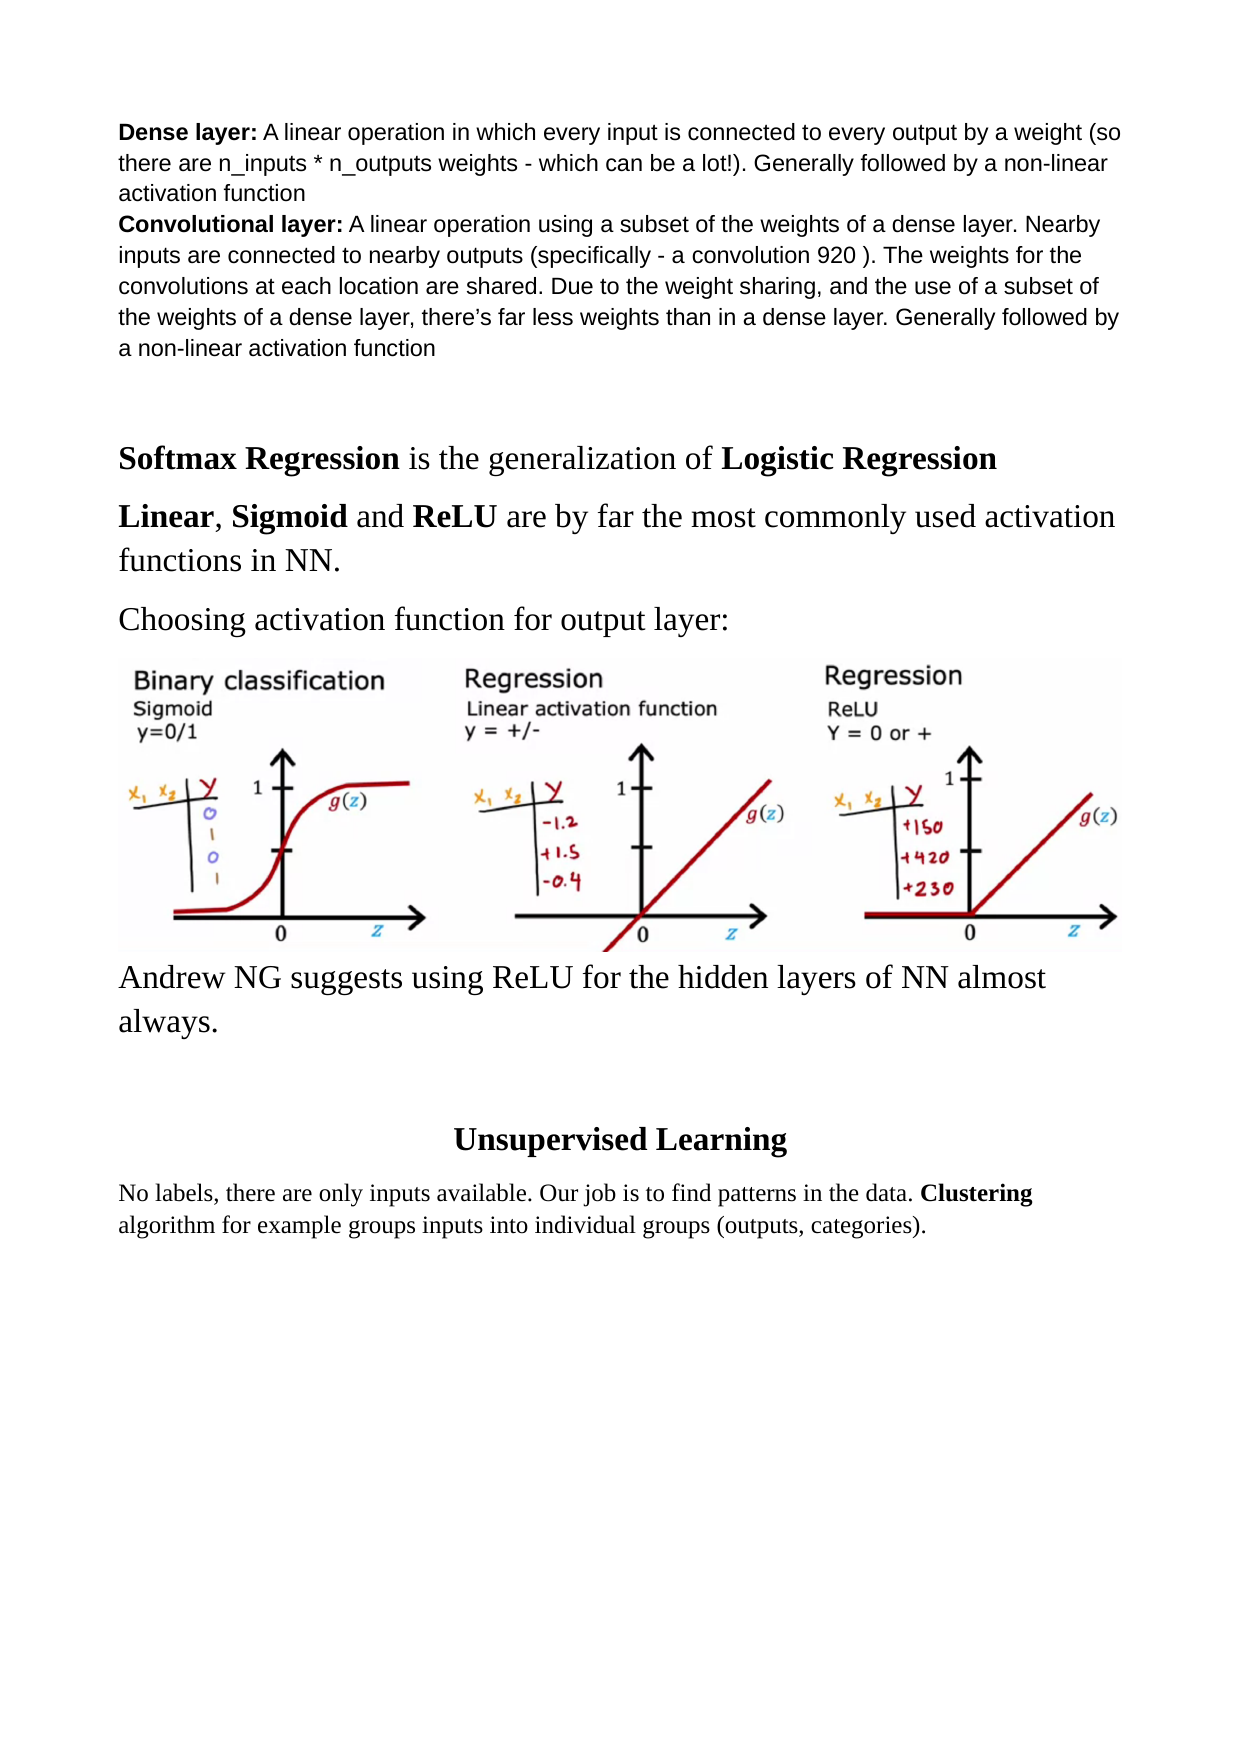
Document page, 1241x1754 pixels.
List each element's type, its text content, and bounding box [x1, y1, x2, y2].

text Linear, Sigmoid and ReLU are by far the most commonly used activation functions in NN. [118, 497, 1122, 579]
text Dense layer: A linear operation in which every input is connected to every output by a weight (so there are n_inputs * n_outputs weights - which can be a lot!). Generally followed by a non-linear activation function Convolutional layer: A linear operation using a subset of the weights of a dense layer. Nearby inputs are connected to nearby outputs (specifically - a convolution 920 ). The weights for the convolutions at each location are shared. Due to the weight sharing, and the use of a subset of the weights of a dense layer, there’s far less weights than in a dense layer. Generally followed by a non-linear activation function [118, 118, 1122, 361]
text Choosing activation function for output layer: [118, 599, 1122, 638]
text Andrew NG suggests using ReLU for the hidden layers of NN almost always. [118, 952, 1122, 1040]
picture [118, 658, 1123, 952]
text Unsupervised Learning [118, 1119, 1122, 1157]
text Softmax Regression is the generalization of Logistic Regression [118, 438, 1122, 476]
text No labels, there are only inputs available. Our job is to find patterns in the data. Clustering algorithm for example groups inputs into individual groups (outputs, categories). [118, 1178, 1122, 1239]
